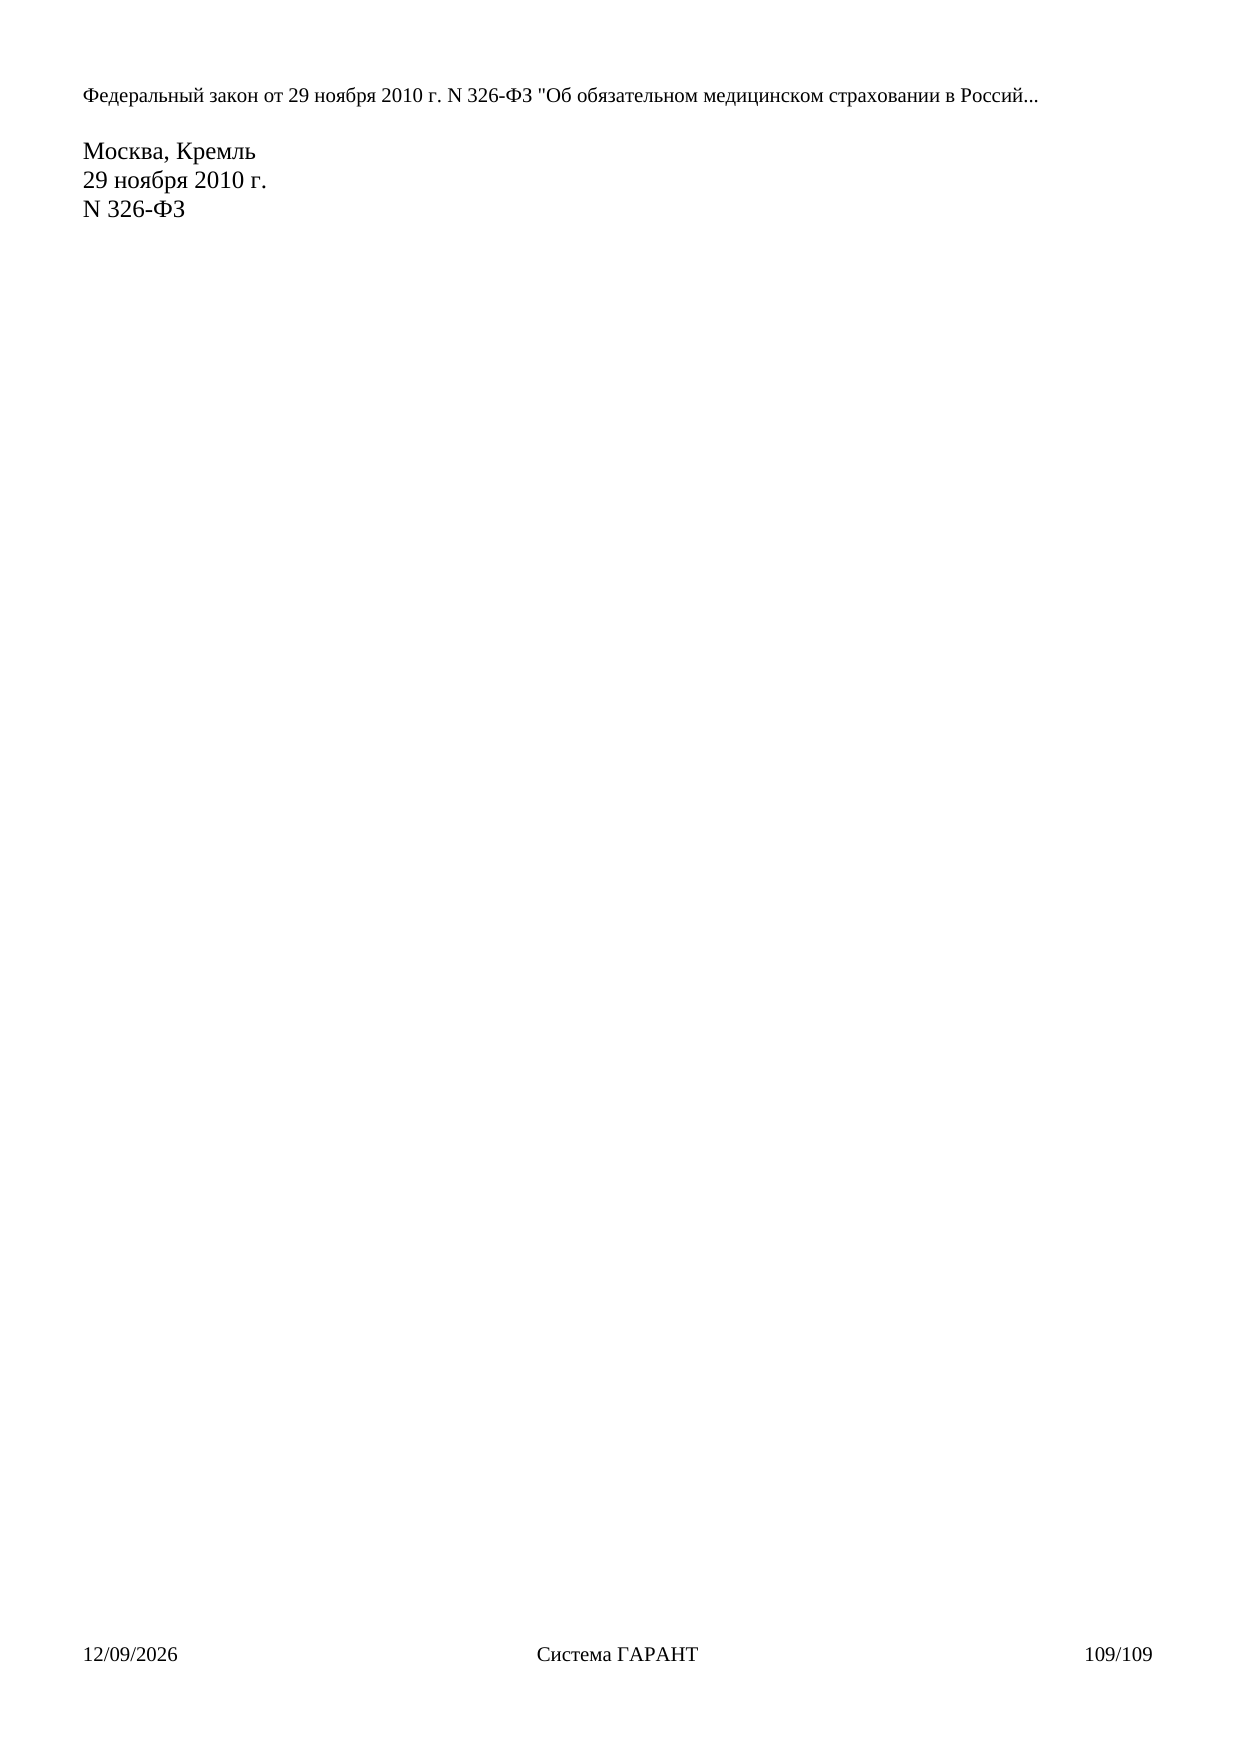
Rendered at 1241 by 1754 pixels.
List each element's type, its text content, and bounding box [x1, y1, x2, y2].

text Москва, Кремль [83, 136, 1157, 165]
text N 326-ФЗ [83, 194, 1157, 222]
text 29 ноября 2010 г. [83, 165, 1157, 194]
